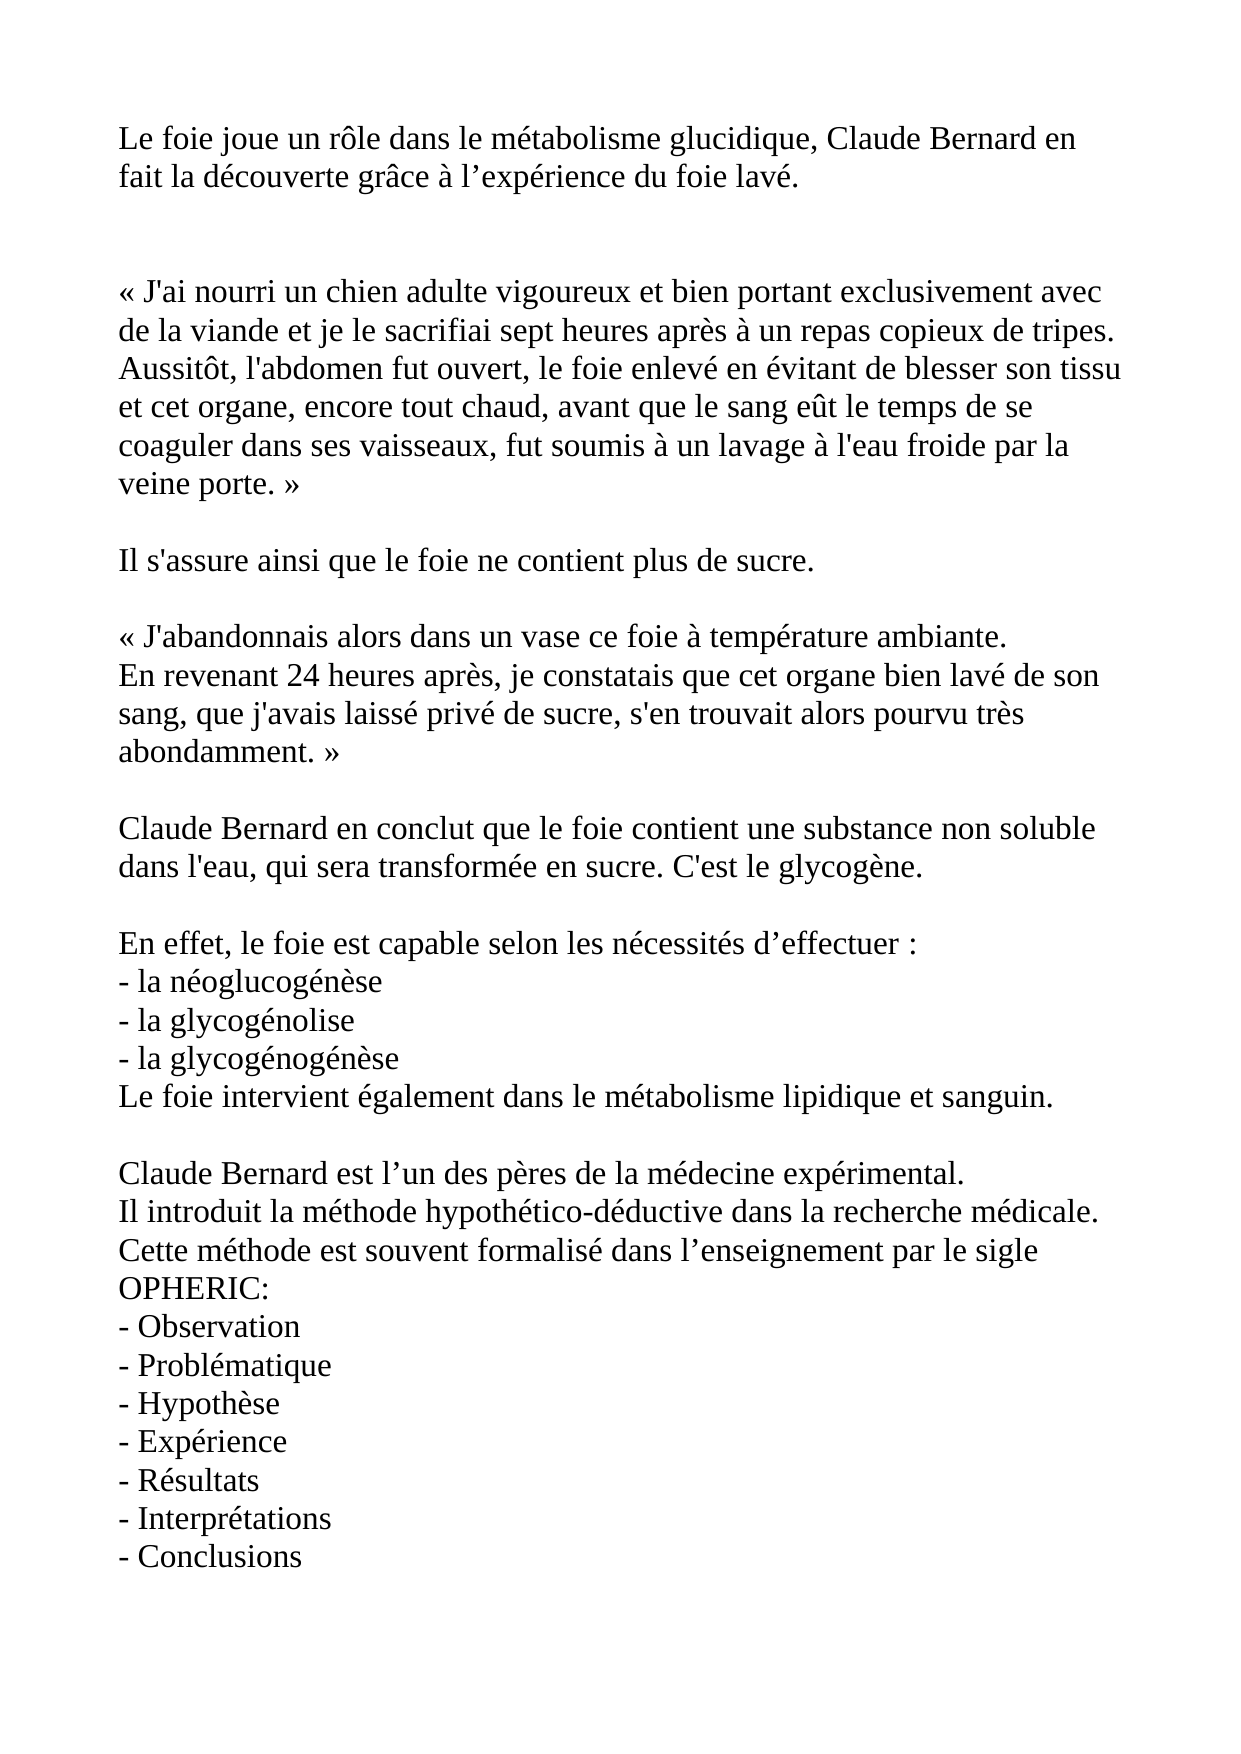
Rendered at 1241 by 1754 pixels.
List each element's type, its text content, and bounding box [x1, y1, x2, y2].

text - la glycogénolise [118, 1000, 1122, 1038]
text - Hypothèse [118, 1383, 1122, 1421]
text - Problématique [118, 1345, 1122, 1383]
text - la néoglucogénèse [118, 961, 1122, 1000]
text - Observation [118, 1306, 1122, 1345]
text Aussitôt, l'abdomen fut ouvert, le foie enlevé en évitant de blesser son tissu et cet organe, encore tout chaud, avant que le sang eût le temps de se coaguler dans ses vaisseaux, fut soumis à un lavage à l'eau froide par la veine porte. » [118, 348, 1122, 501]
text - Conclusions [118, 1536, 1122, 1575]
text En effet, le foie est capable selon les nécessités d’effectuer : [118, 923, 1122, 961]
text « J'abandonnais alors dans un vase ce foie à température ambiante. [118, 616, 1122, 655]
text - la glycogénogénèse [118, 1038, 1122, 1076]
text Claude Bernard en conclut que le foie contient une substance non soluble dans l'eau, qui sera transformée en sucre. C'est le glycogène. [118, 808, 1122, 885]
text Il s'assure ainsi que le foie ne contient plus de sucre. [118, 540, 1122, 578]
text - Interprétations [118, 1498, 1122, 1536]
text Claude Bernard est l’un des pères de la médecine expérimental. [118, 1153, 1122, 1191]
text Le foie intervient également dans le métabolisme lipidique et sanguin. [118, 1076, 1122, 1115]
text En revenant 24 heures après, je constatais que cet organe bien lavé de son sang, que j'avais laissé privé de sucre, s'en trouvait alors pourvu très abondamment. » [118, 655, 1122, 770]
text Le foie joue un rôle dans le métabolisme glucidique, Claude Bernard en fait la découverte grâce à l’expérience du foie lavé. [118, 118, 1122, 195]
text Il introduit la méthode hypothético-déductive dans la recherche médicale. [118, 1191, 1122, 1230]
text « J'ai nourri un chien adulte vigoureux et bien portant exclusivement avec de la viande et je le sacrifiai sept heures après à un repas copieux de tripes. [118, 271, 1122, 348]
text - Expérience [118, 1421, 1122, 1460]
text - Résultats [118, 1460, 1122, 1498]
text Cette méthode est souvent formalisé dans l’enseignement par le sigle OPHERIC: [118, 1230, 1122, 1306]
